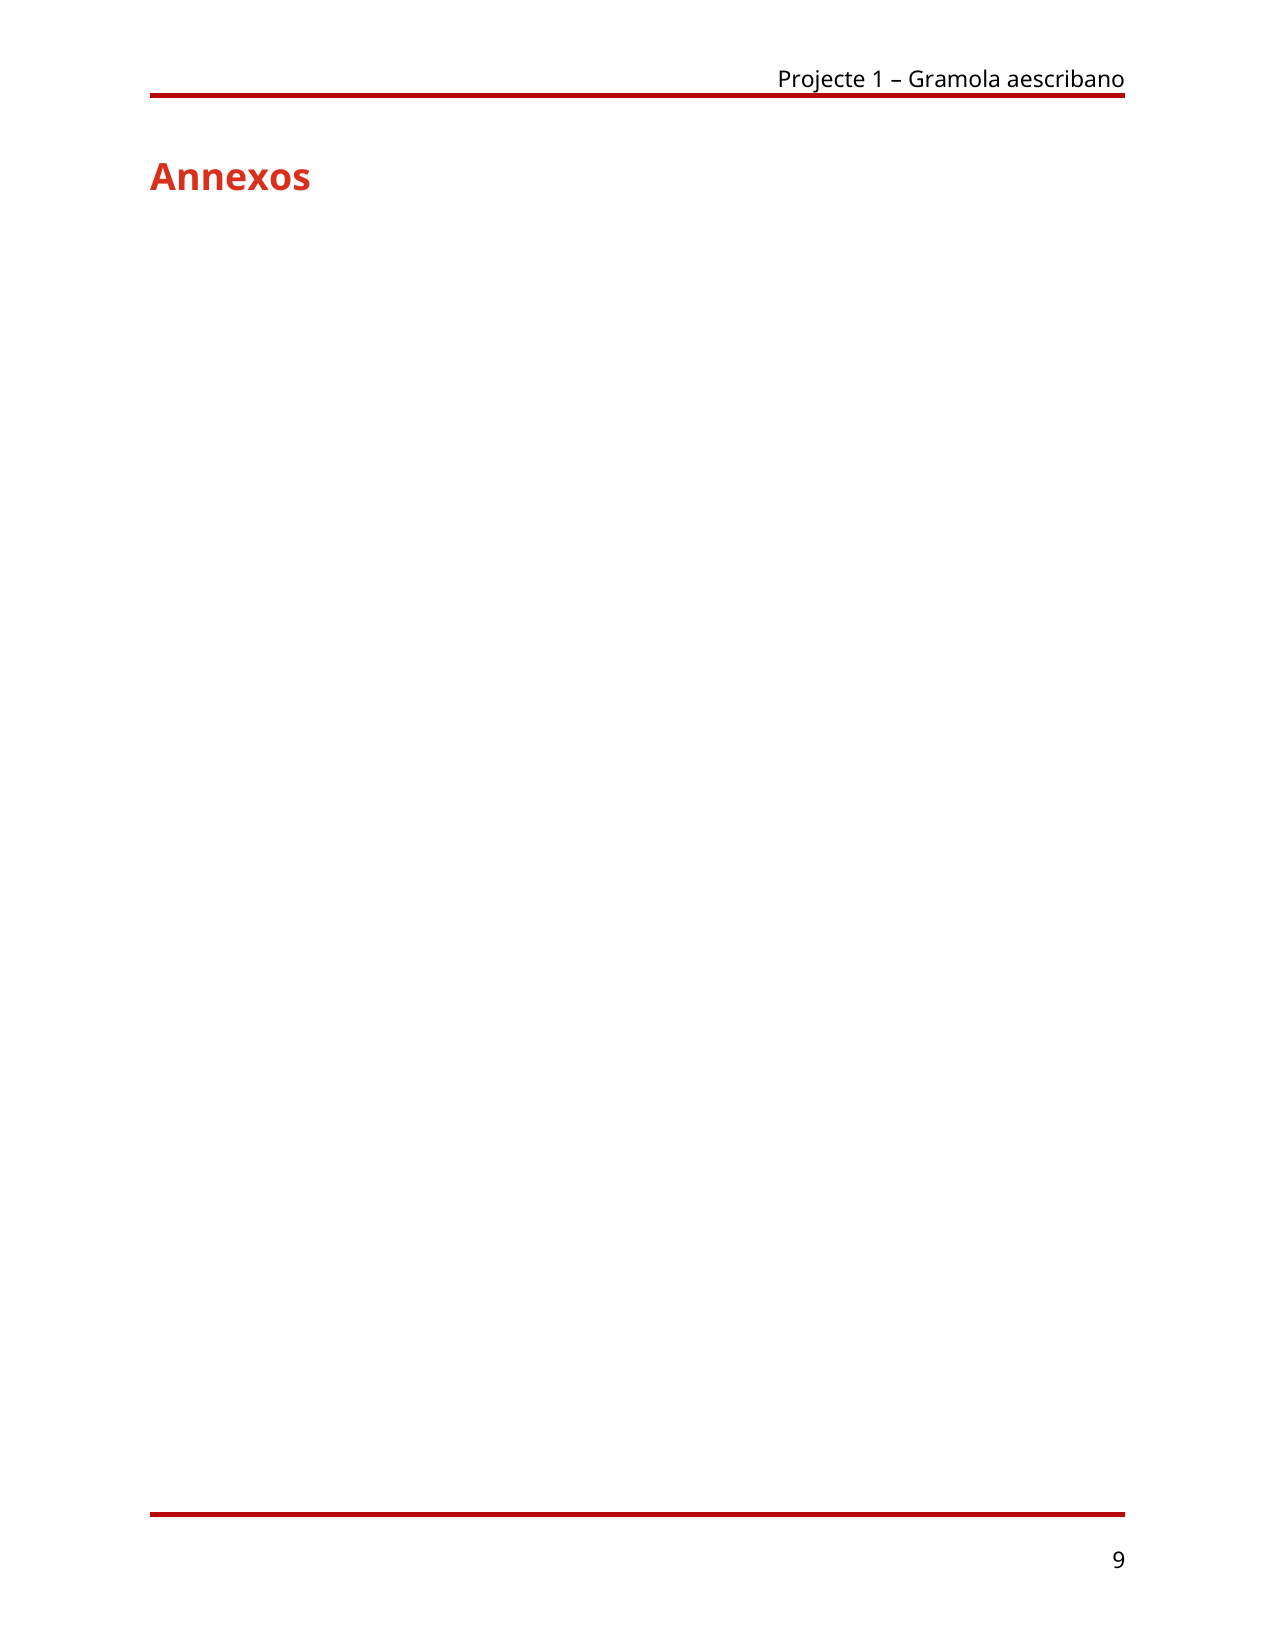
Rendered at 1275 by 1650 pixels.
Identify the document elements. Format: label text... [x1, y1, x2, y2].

subtitle Annexos [150, 150, 1125, 201]
picture [150, 1512, 1125, 1517]
picture [150, 93, 1125, 98]
